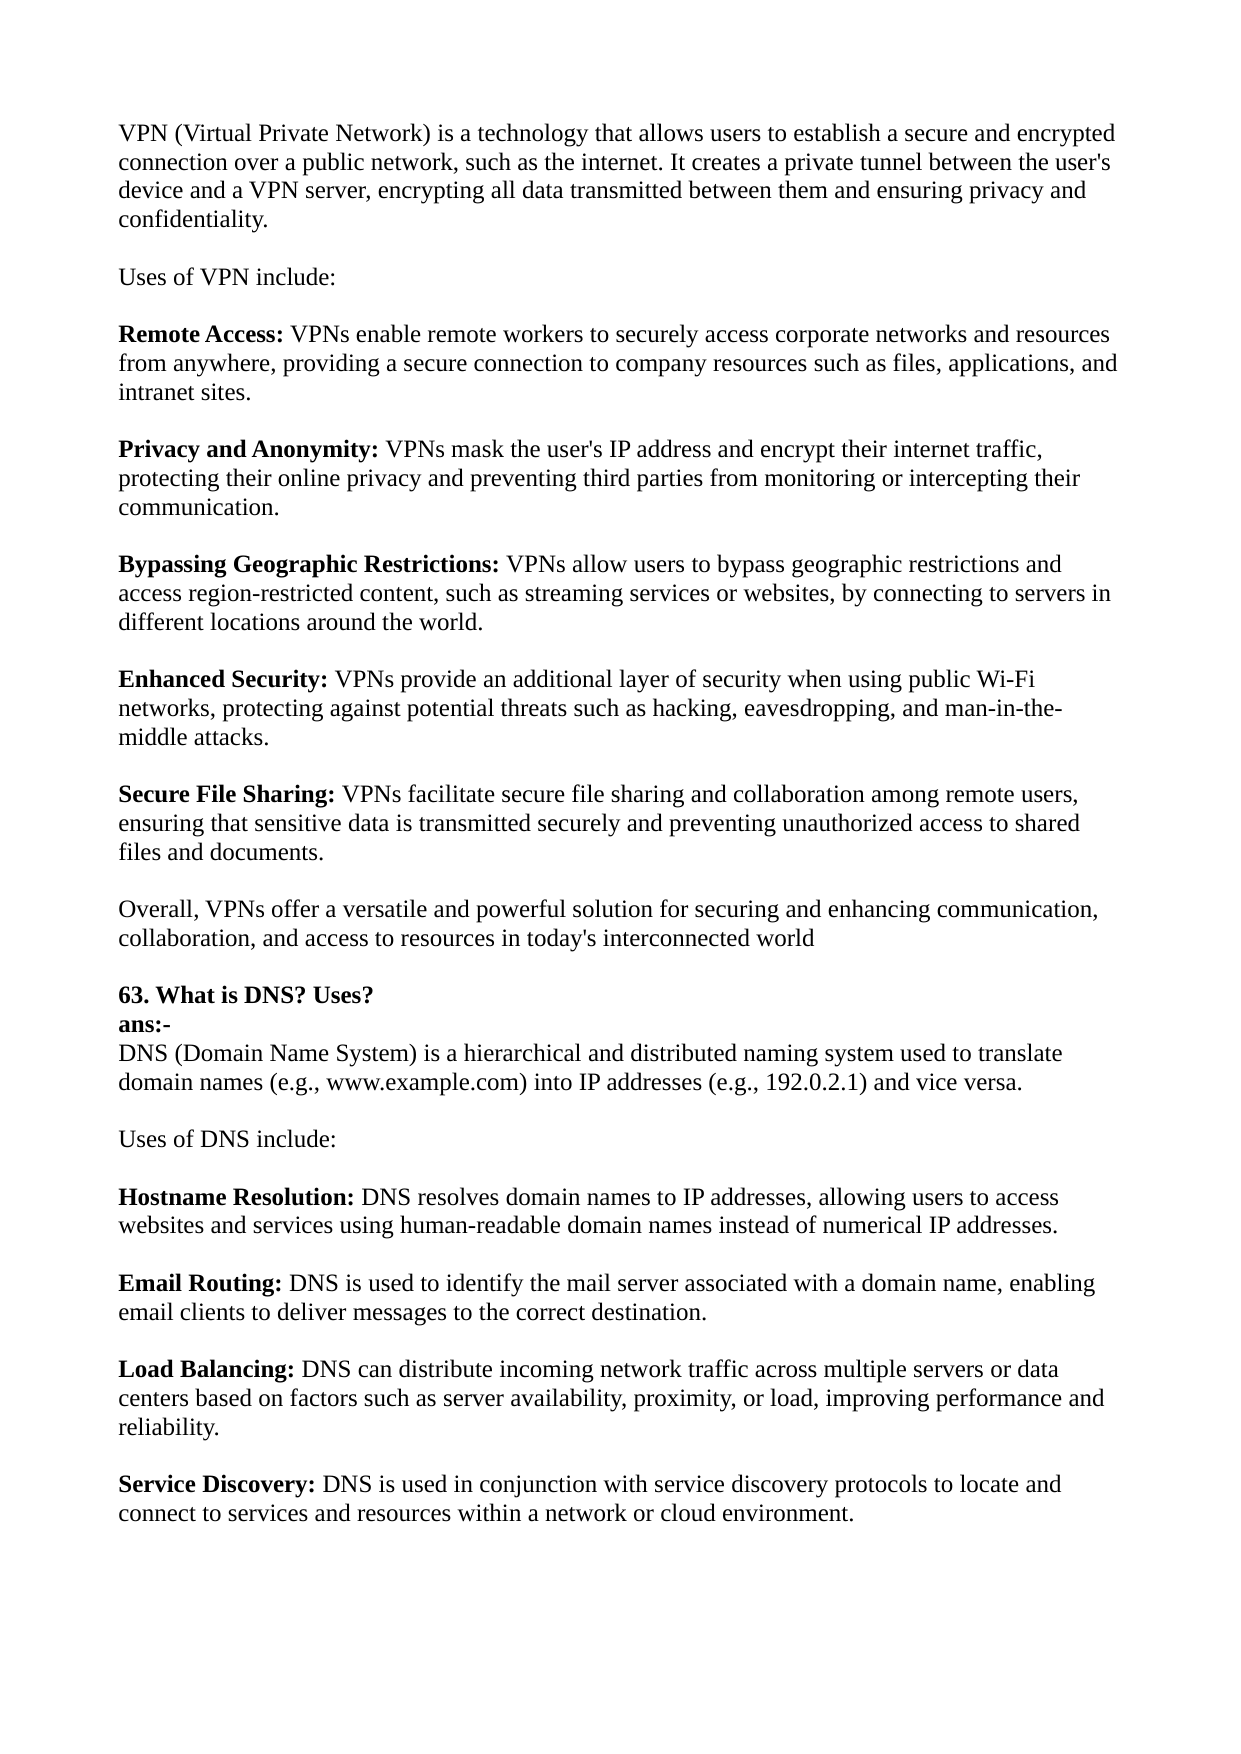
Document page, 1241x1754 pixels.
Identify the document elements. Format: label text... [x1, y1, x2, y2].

text Privacy and Anonymity: VPNs mask the user's IP address and encrypt their internet traffic, protecting their online privacy and preventing third parties from monitoring or intercepting their communication. [118, 434, 1122, 521]
text Enhanced Security: VPNs provide an additional layer of security when using public Wi-Fi networks, protecting against potential threats such as hacking, eavesdropping, and man-in-the-middle attacks. [118, 664, 1122, 751]
text Overall, VPNs offer a versatile and powerful solution for securing and enhancing communication, collaboration, and access to resources in today's interconnected world [118, 894, 1122, 952]
text VPN (Virtual Private Network) is a technology that allows users to establish a secure and encrypted connection over a public network, such as the internet. It creates a private tunnel between the user's device and a VPN server, encrypting all data transmitted between them and ensuring privacy and confidentiality. [118, 118, 1122, 233]
text Uses of DNS include: [118, 1124, 1122, 1153]
text Remote Access: VPNs enable remote workers to securely access corporate networks and resources from anywhere, providing a secure connection to company resources such as files, applications, and intranet sites. [118, 319, 1122, 406]
text ans:- [118, 1009, 1122, 1038]
text DNS (Domain Name System) is a hierarchical and distributed naming system used to translate domain names (e.g., www.example.com) into IP addresses (e.g., 192.0.2.1) and vice versa. [118, 1038, 1122, 1096]
text Uses of VPN include: [118, 262, 1122, 291]
text Bypassing Geographic Restrictions: VPNs allow users to bypass geographic restrictions and access region-restricted content, such as streaming services or websites, by connecting to servers in different locations around the world. [118, 549, 1122, 636]
text Load Balancing: DNS can distribute incoming network traffic across multiple servers or data centers based on factors such as server availability, proximity, or load, improving performance and reliability. [118, 1354, 1122, 1441]
text Service Discovery: DNS is used in conjunction with service discovery protocols to locate and connect to services and resources within a network or cloud environment. [118, 1469, 1122, 1527]
text Hostname Resolution: DNS resolves domain names to IP addresses, allowing users to access websites and services using human-readable domain names instead of numerical IP addresses. [118, 1182, 1122, 1239]
text Email Routing: DNS is used to identify the mail server associated with a domain name, enabling email clients to deliver messages to the correct destination. [118, 1268, 1122, 1326]
text Secure File Sharing: VPNs facilitate secure file sharing and collaboration among remote users, ensuring that sensitive data is transmitted securely and preventing unauthorized access to shared files and documents. [118, 779, 1122, 866]
text 63. What is DNS? Uses? [118, 981, 1122, 1009]
